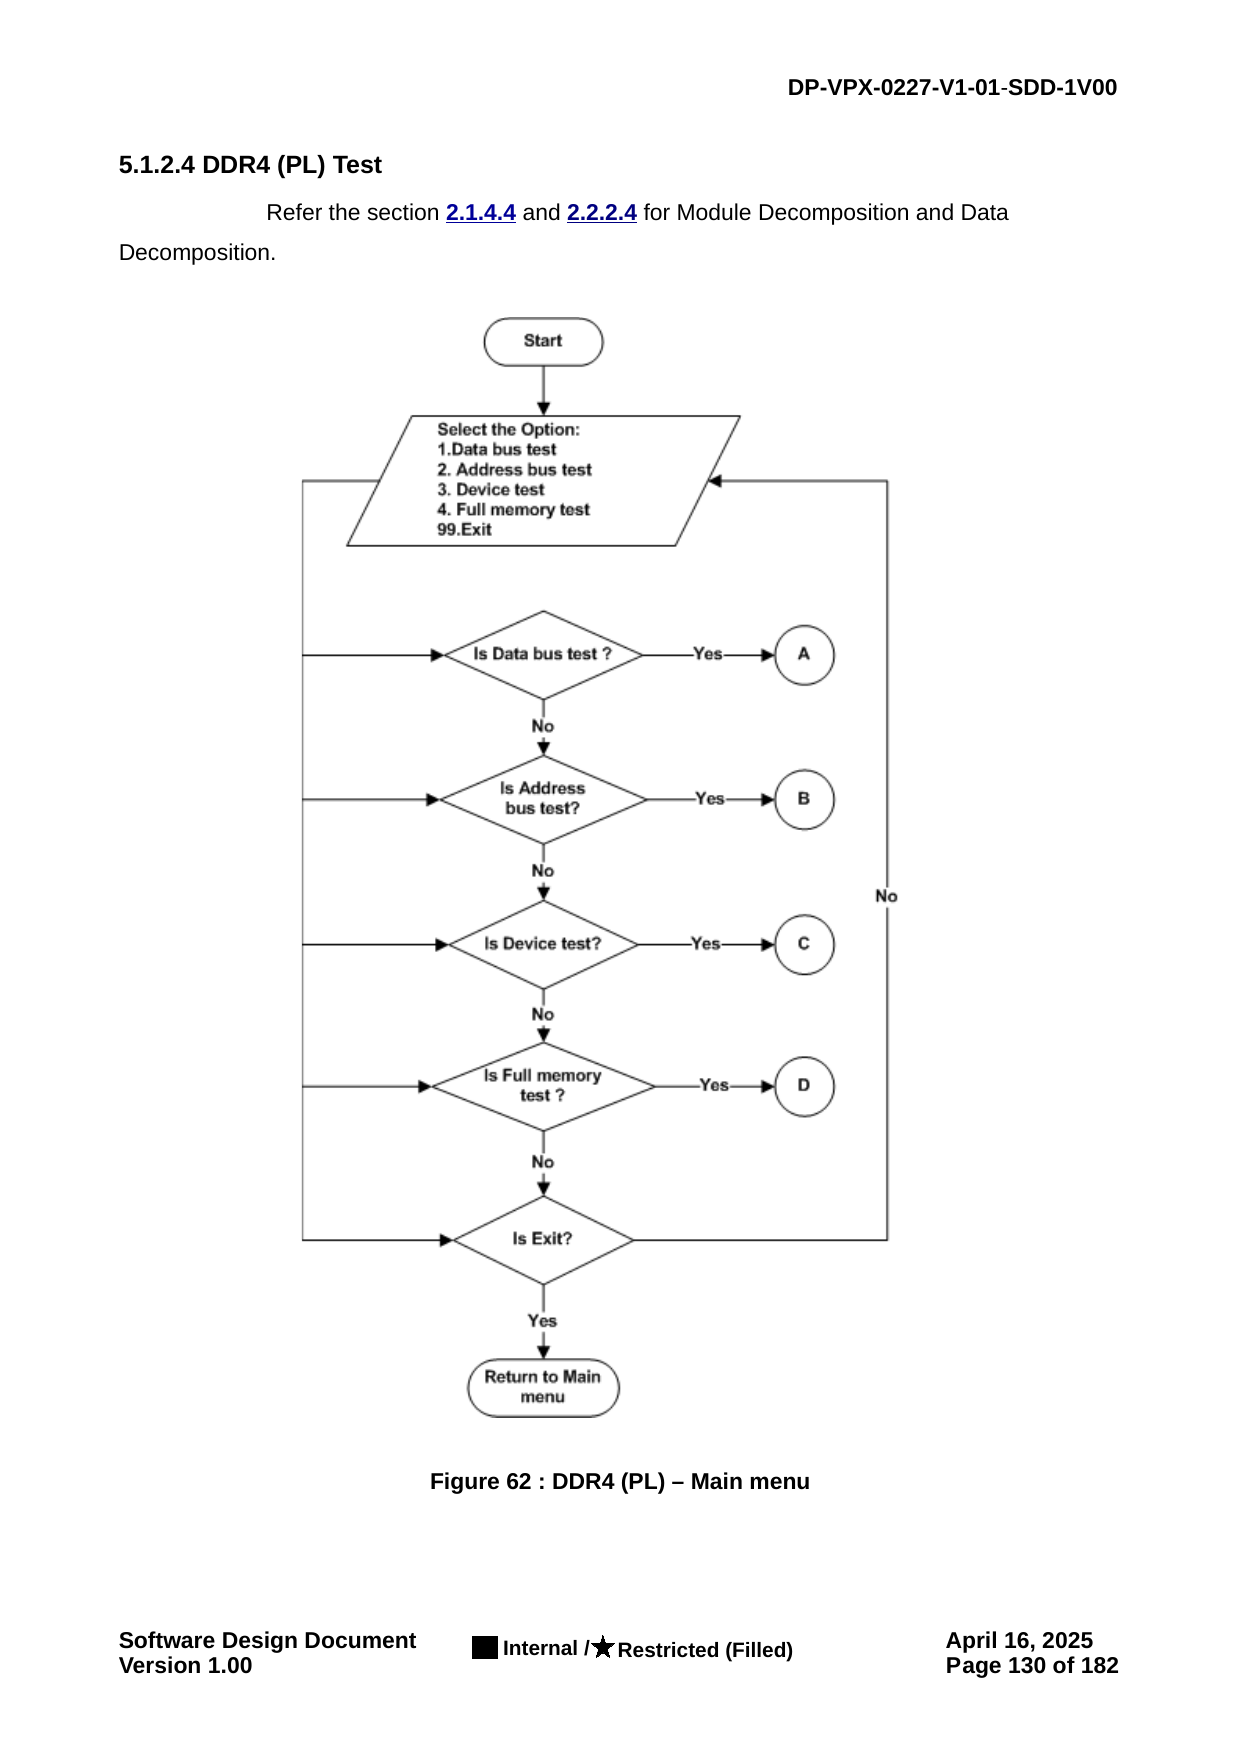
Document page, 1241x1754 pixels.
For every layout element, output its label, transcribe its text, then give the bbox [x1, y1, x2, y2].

text Refer the section 2.1.4.4 and 2.2.2.4 for Module Decomposition and Data Decomposition. [118, 199, 1122, 265]
subtitle DDR4 (PL) Test [118, 150, 1122, 179]
text Figure 62 : DDR4 (PL) – Main menu [118, 1468, 1122, 1494]
picture [301, 317, 899, 1418]
